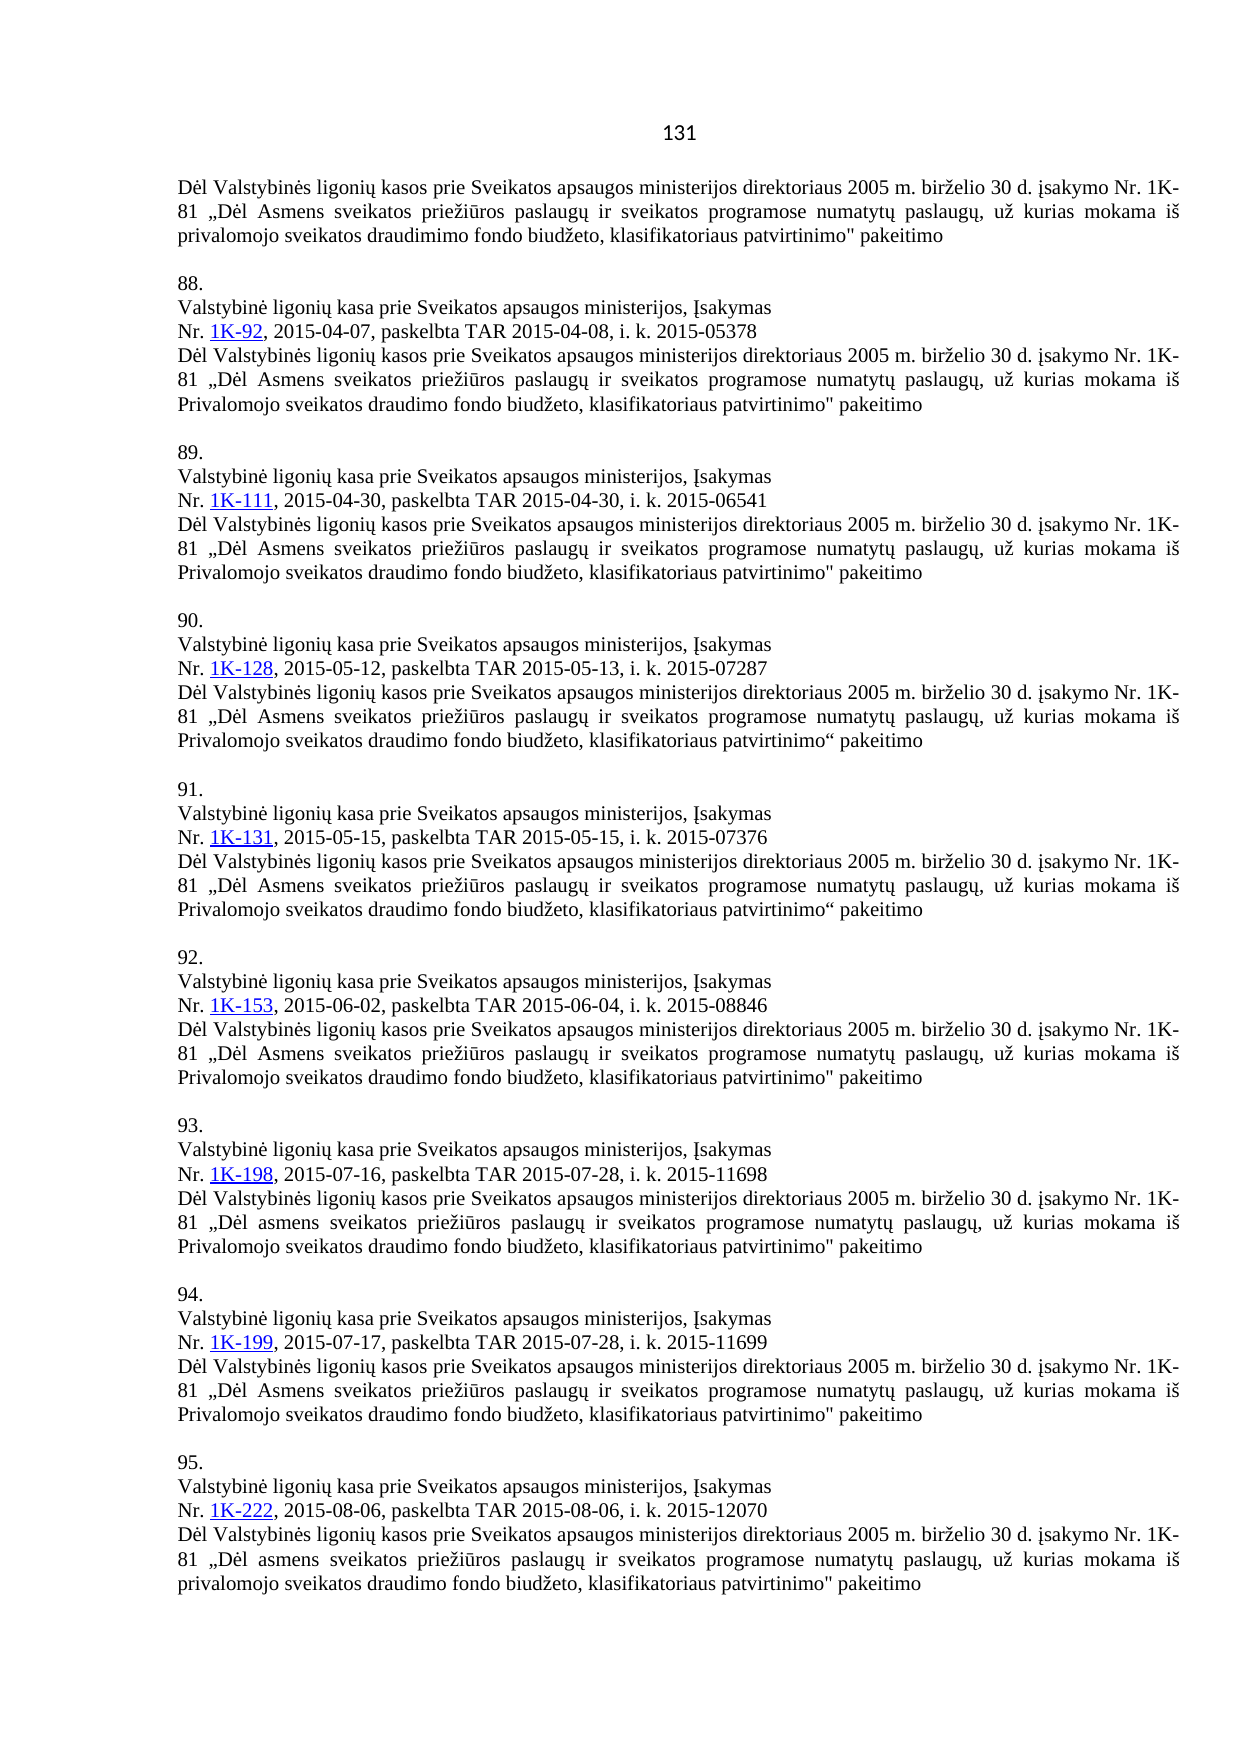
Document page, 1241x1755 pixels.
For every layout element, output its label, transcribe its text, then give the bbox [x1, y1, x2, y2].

text Dėl Valstybinės ligonių kasos prie Sveikatos apsaugos ministerijos direktoriaus 2005 m. birželio 30 d. įsakymo Nr. 1K-81 „Dėl Asmens sveikatos priežiūros paslaugų ir sveikatos programose numatytų paslaugų, už kurias mokama iš Privalomojo sveikatos draudimo fondo biudžeto, klasifikatoriaus patvirtinimo" pakeitimo [177, 343, 1181, 416]
text 92. [177, 945, 1181, 969]
text Dėl Valstybinės ligonių kasos prie Sveikatos apsaugos ministerijos direktoriaus 2005 m. birželio 30 d. įsakymo Nr. 1K-81 „Dėl Asmens sveikatos priežiūros paslaugų ir sveikatos programose numatytų paslaugų, už kurias mokama iš Privalomojo sveikatos draudimo fondo biudžeto, klasifikatoriaus patvirtinimo“ pakeitimo [177, 680, 1181, 752]
text Valstybinė ligonių kasa prie Sveikatos apsaugos ministerijos, Įsakymas [177, 1474, 1181, 1498]
text 88. [177, 271, 1181, 295]
text Nr. 1K-222, 2015-08-06, paskelbta TAR 2015-08-06, i. k. 2015-12070 [177, 1498, 1181, 1522]
text Dėl Valstybinės ligonių kasos prie Sveikatos apsaugos ministerijos direktoriaus 2005 m. birželio 30 d. įsakymo Nr. 1K-81 „Dėl Asmens sveikatos priežiūros paslaugų ir sveikatos programose numatytų paslaugų, už kurias mokama iš privalomojo sveikatos draudimimo fondo biudžeto, klasifikatoriaus patvirtinimo" pakeitimo [177, 175, 1181, 247]
text Dėl Valstybinės ligonių kasos prie Sveikatos apsaugos ministerijos direktoriaus 2005 m. birželio 30 d. įsakymo Nr. 1K-81 „Dėl asmens sveikatos priežiūros paslaugų ir sveikatos programose numatytų paslaugų, už kurias mokama iš Privalomojo sveikatos draudimo fondo biudžeto, klasifikatoriaus patvirtinimo" pakeitimo [177, 1186, 1181, 1258]
text 95. [177, 1450, 1181, 1474]
text Nr. 1K-153, 2015-06-02, paskelbta TAR 2015-06-04, i. k. 2015-08846 [177, 993, 1181, 1017]
text Dėl Valstybinės ligonių kasos prie Sveikatos apsaugos ministerijos direktoriaus 2005 m. birželio 30 d. įsakymo Nr. 1K-81 „Dėl asmens sveikatos priežiūros paslaugų ir sveikatos programose numatytų paslaugų, už kurias mokama iš privalomojo sveikatos draudimo fondo biudžeto, klasifikatoriaus patvirtinimo" pakeitimo [177, 1522, 1181, 1594]
text Nr. 1K-199, 2015-07-17, paskelbta TAR 2015-07-28, i. k. 2015-11699 [177, 1330, 1181, 1354]
text 94. [177, 1282, 1181, 1306]
text Valstybinė ligonių kasa prie Sveikatos apsaugos ministerijos, Įsakymas [177, 1137, 1181, 1161]
text Valstybinė ligonių kasa prie Sveikatos apsaugos ministerijos, Įsakymas [177, 295, 1181, 319]
text 90. [177, 608, 1181, 632]
text Dėl Valstybinės ligonių kasos prie Sveikatos apsaugos ministerijos direktoriaus 2005 m. birželio 30 d. įsakymo Nr. 1K-81 „Dėl Asmens sveikatos priežiūros paslaugų ir sveikatos programose numatytų paslaugų, už kurias mokama iš Privalomojo sveikatos draudimo fondo biudžeto, klasifikatoriaus patvirtinimo" pakeitimo [177, 1017, 1181, 1089]
text Valstybinė ligonių kasa prie Sveikatos apsaugos ministerijos, Įsakymas [177, 801, 1181, 824]
text Dėl Valstybinės ligonių kasos prie Sveikatos apsaugos ministerijos direktoriaus 2005 m. birželio 30 d. įsakymo Nr. 1K-81 „Dėl Asmens sveikatos priežiūros paslaugų ir sveikatos programose numatytų paslaugų, už kurias mokama iš Privalomojo sveikatos draudimo fondo biudžeto, klasifikatoriaus patvirtinimo“ pakeitimo [177, 849, 1181, 921]
text Nr. 1K-198, 2015-07-16, paskelbta TAR 2015-07-28, i. k. 2015-11698 [177, 1161, 1181, 1186]
text Valstybinė ligonių kasa prie Sveikatos apsaugos ministerijos, Įsakymas [177, 969, 1181, 993]
text Nr. 1K-128, 2015-05-12, paskelbta TAR 2015-05-13, i. k. 2015-07287 [177, 656, 1181, 680]
text 89. [177, 439, 1181, 464]
text Dėl Valstybinės ligonių kasos prie Sveikatos apsaugos ministerijos direktoriaus 2005 m. birželio 30 d. įsakymo Nr. 1K-81 „Dėl Asmens sveikatos priežiūros paslaugų ir sveikatos programose numatytų paslaugų, už kurias mokama iš Privalomojo sveikatos draudimo fondo biudžeto, klasifikatoriaus patvirtinimo" pakeitimo [177, 512, 1181, 584]
text Valstybinė ligonių kasa prie Sveikatos apsaugos ministerijos, Įsakymas [177, 632, 1181, 656]
text 93. [177, 1113, 1181, 1137]
text Valstybinė ligonių kasa prie Sveikatos apsaugos ministerijos, Įsakymas [177, 1306, 1181, 1330]
text Nr. 1K-92, 2015-04-07, paskelbta TAR 2015-04-08, i. k. 2015-05378 [177, 319, 1181, 343]
text Dėl Valstybinės ligonių kasos prie Sveikatos apsaugos ministerijos direktoriaus 2005 m. birželio 30 d. įsakymo Nr. 1K-81 „Dėl Asmens sveikatos priežiūros paslaugų ir sveikatos programose numatytų paslaugų, už kurias mokama iš Privalomojo sveikatos draudimo fondo biudžeto, klasifikatoriaus patvirtinimo" pakeitimo [177, 1354, 1181, 1426]
text 91. [177, 776, 1181, 801]
text Nr. 1K-111, 2015-04-30, paskelbta TAR 2015-04-30, i. k. 2015-06541 [177, 488, 1181, 512]
text Nr. 1K-131, 2015-05-15, paskelbta TAR 2015-05-15, i. k. 2015-07376 [177, 824, 1181, 849]
text Valstybinė ligonių kasa prie Sveikatos apsaugos ministerijos, Įsakymas [177, 464, 1181, 488]
